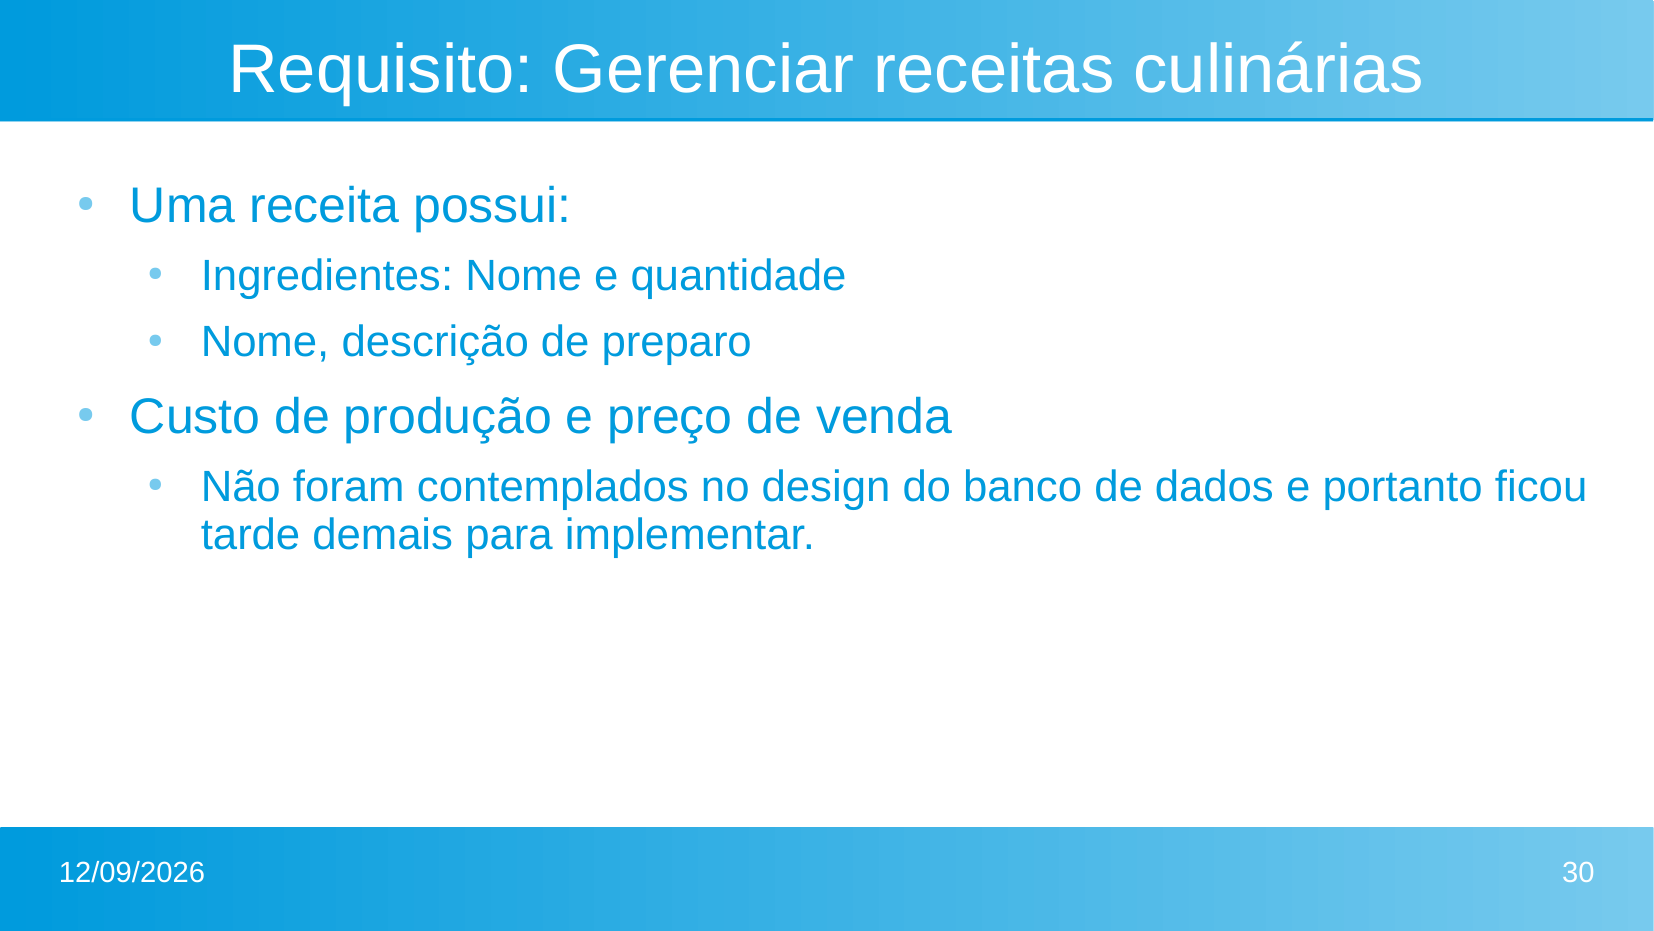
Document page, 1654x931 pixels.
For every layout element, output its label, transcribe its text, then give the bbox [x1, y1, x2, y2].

list Uma receita possui: Ingredientes: Nome e quantidade Nome, descrição de preparo Custo de produção e preço de venda Não foram contemplados no design do banco de dados e portanto ficou tarde demais para implementar. [59, 177, 1595, 768]
title Requisito: Gerenciar receitas culinárias [59, 29, 1595, 108]
